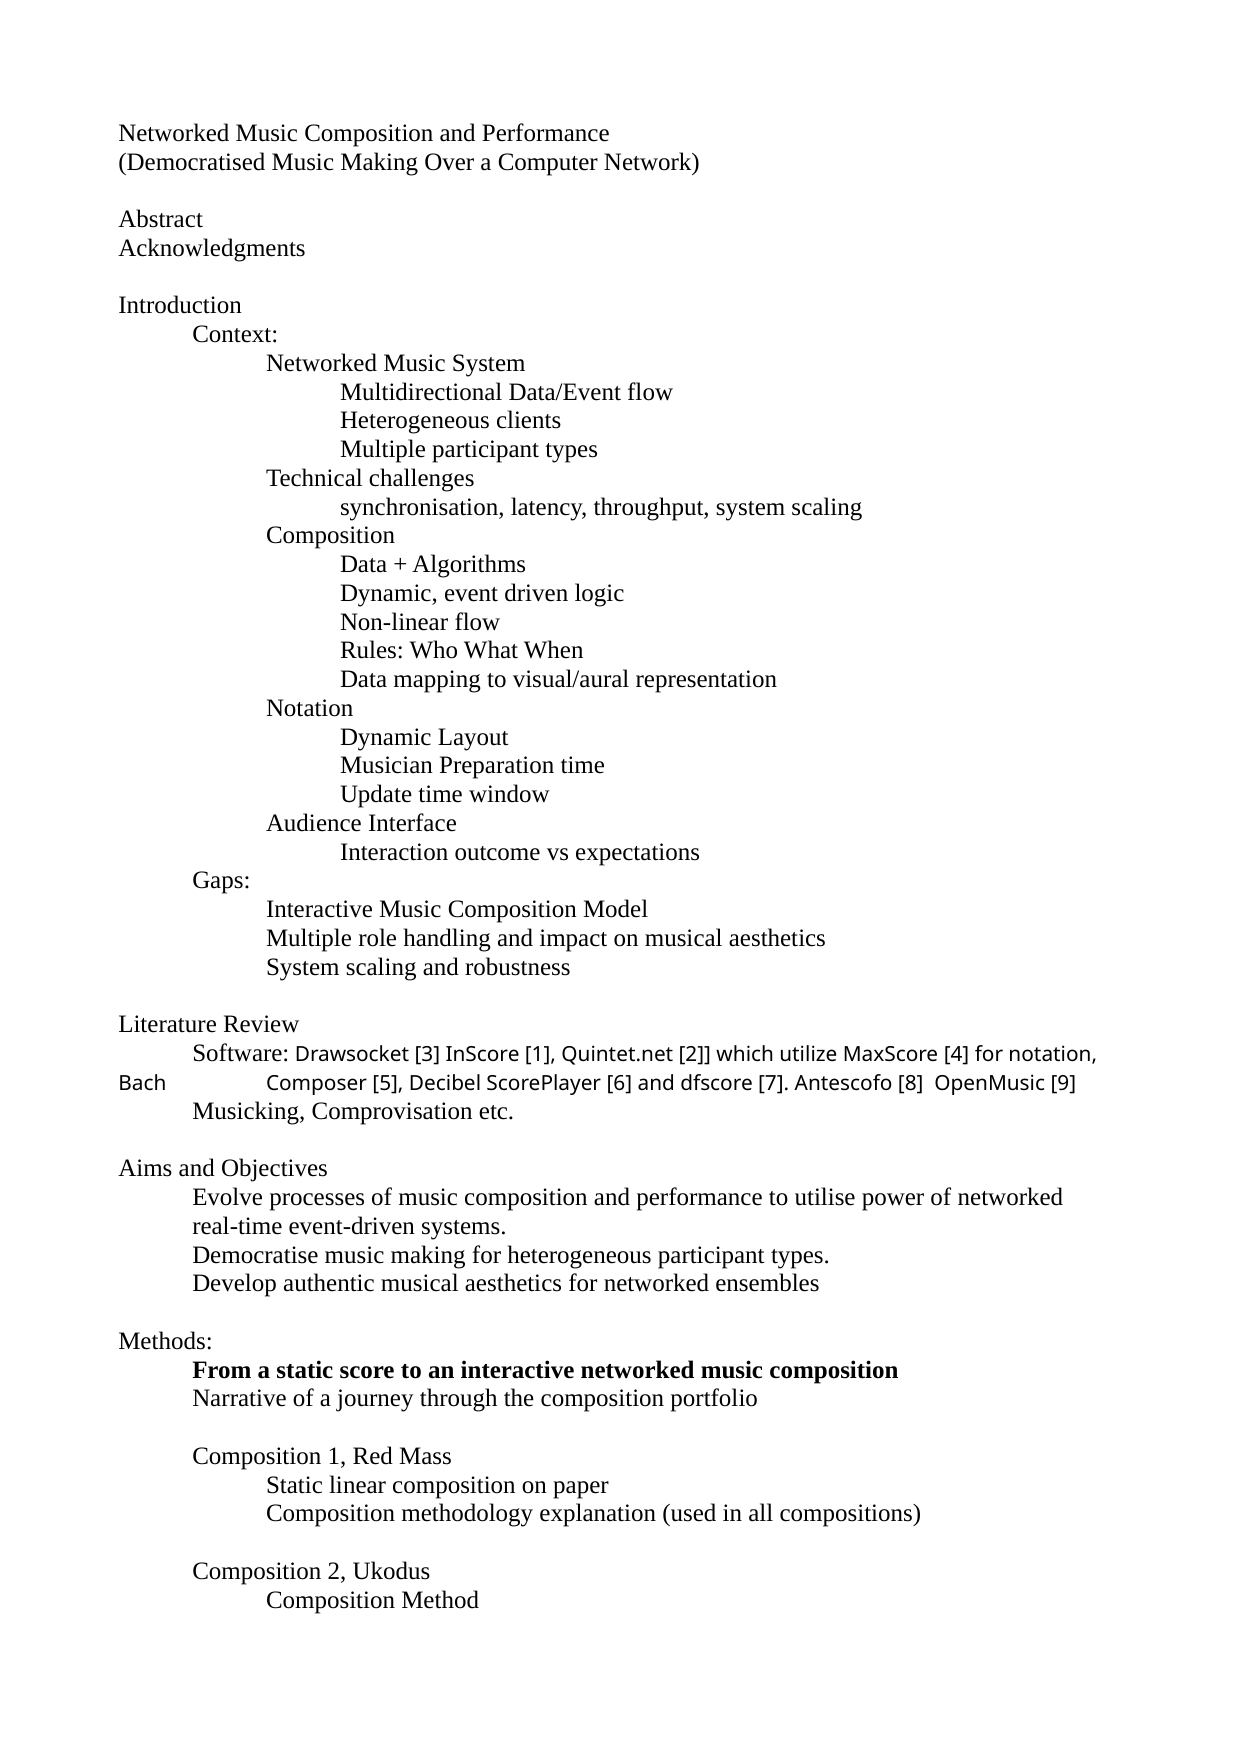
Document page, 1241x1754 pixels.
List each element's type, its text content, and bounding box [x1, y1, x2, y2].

text Interaction outcome vs expectations [266, 837, 1122, 866]
text Notation [266, 693, 1122, 722]
text Composition 2, Ukodus [192, 1556, 1122, 1585]
text Abstract [118, 204, 1122, 233]
text Multidirectional Data/Event flow [266, 377, 1122, 406]
text synchronisation, latency, throughput, system scaling [266, 492, 1122, 521]
text Heterogeneous clients [266, 406, 1122, 434]
text Musicking, Comprovisation etc. [118, 1096, 1122, 1125]
text Static linear composition on paper [192, 1470, 1122, 1498]
text Narrative of a journey through the composition portfolio [192, 1383, 1122, 1412]
text From a static score to an interactive networked music composition [192, 1355, 1122, 1383]
text Networked Music System [192, 348, 1122, 377]
text Update time window [266, 779, 1122, 808]
text Technical challenges [266, 463, 1122, 492]
text Democratise music making for heterogeneous participant types. [118, 1240, 1122, 1268]
text Audience Interface [266, 808, 1122, 837]
text Acknowledgments [118, 233, 1122, 262]
text Non-linear flow [266, 607, 1122, 636]
text Networked Music Composition and Performance [118, 118, 1122, 147]
text Composition [266, 521, 1122, 549]
text real-time event-driven systems. [118, 1211, 1122, 1240]
text Multiple role handling and impact on musical aesthetics [192, 923, 1122, 952]
text Rules: Who What When [266, 636, 1122, 664]
text Composition methodology explanation (used in all compositions) [192, 1498, 1122, 1527]
text (Democratised Music Making Over a Computer Network) [118, 147, 1122, 176]
text Multiple participant types [266, 434, 1122, 463]
text Methods: [118, 1326, 1122, 1355]
text Composition 1, Red Mass [192, 1441, 1122, 1470]
text Evolve processes of music composition and performance to utilise power of networked [118, 1182, 1122, 1211]
text Dynamic Layout [266, 722, 1122, 751]
text Software: Drawsocket [3] InScore [1], Quintet.net [2]] which utilize MaxScore [4] for notation, Bach Composer [5], Decibel ScorePlayer [6] and dfscore [7]. Antescofo [8] OpenMusic [9] [118, 1038, 1122, 1096]
text Introduction [118, 291, 1122, 319]
text Aims and Objectives [118, 1153, 1122, 1182]
text System scaling and robustness [192, 952, 1122, 981]
text Gaps: [192, 866, 1122, 894]
text Data + Algorithms [266, 549, 1122, 578]
text Literature Review [118, 1009, 1122, 1038]
text Musician Preparation time [266, 751, 1122, 779]
text Interactive Music Composition Model [192, 894, 1122, 923]
text Context: [192, 319, 1122, 348]
text Develop authentic musical aesthetics for networked ensembles [118, 1268, 1122, 1297]
text Data mapping to visual/aural representation [266, 664, 1122, 693]
text Dynamic, event driven logic [266, 578, 1122, 607]
text Composition Method [192, 1585, 1122, 1613]
